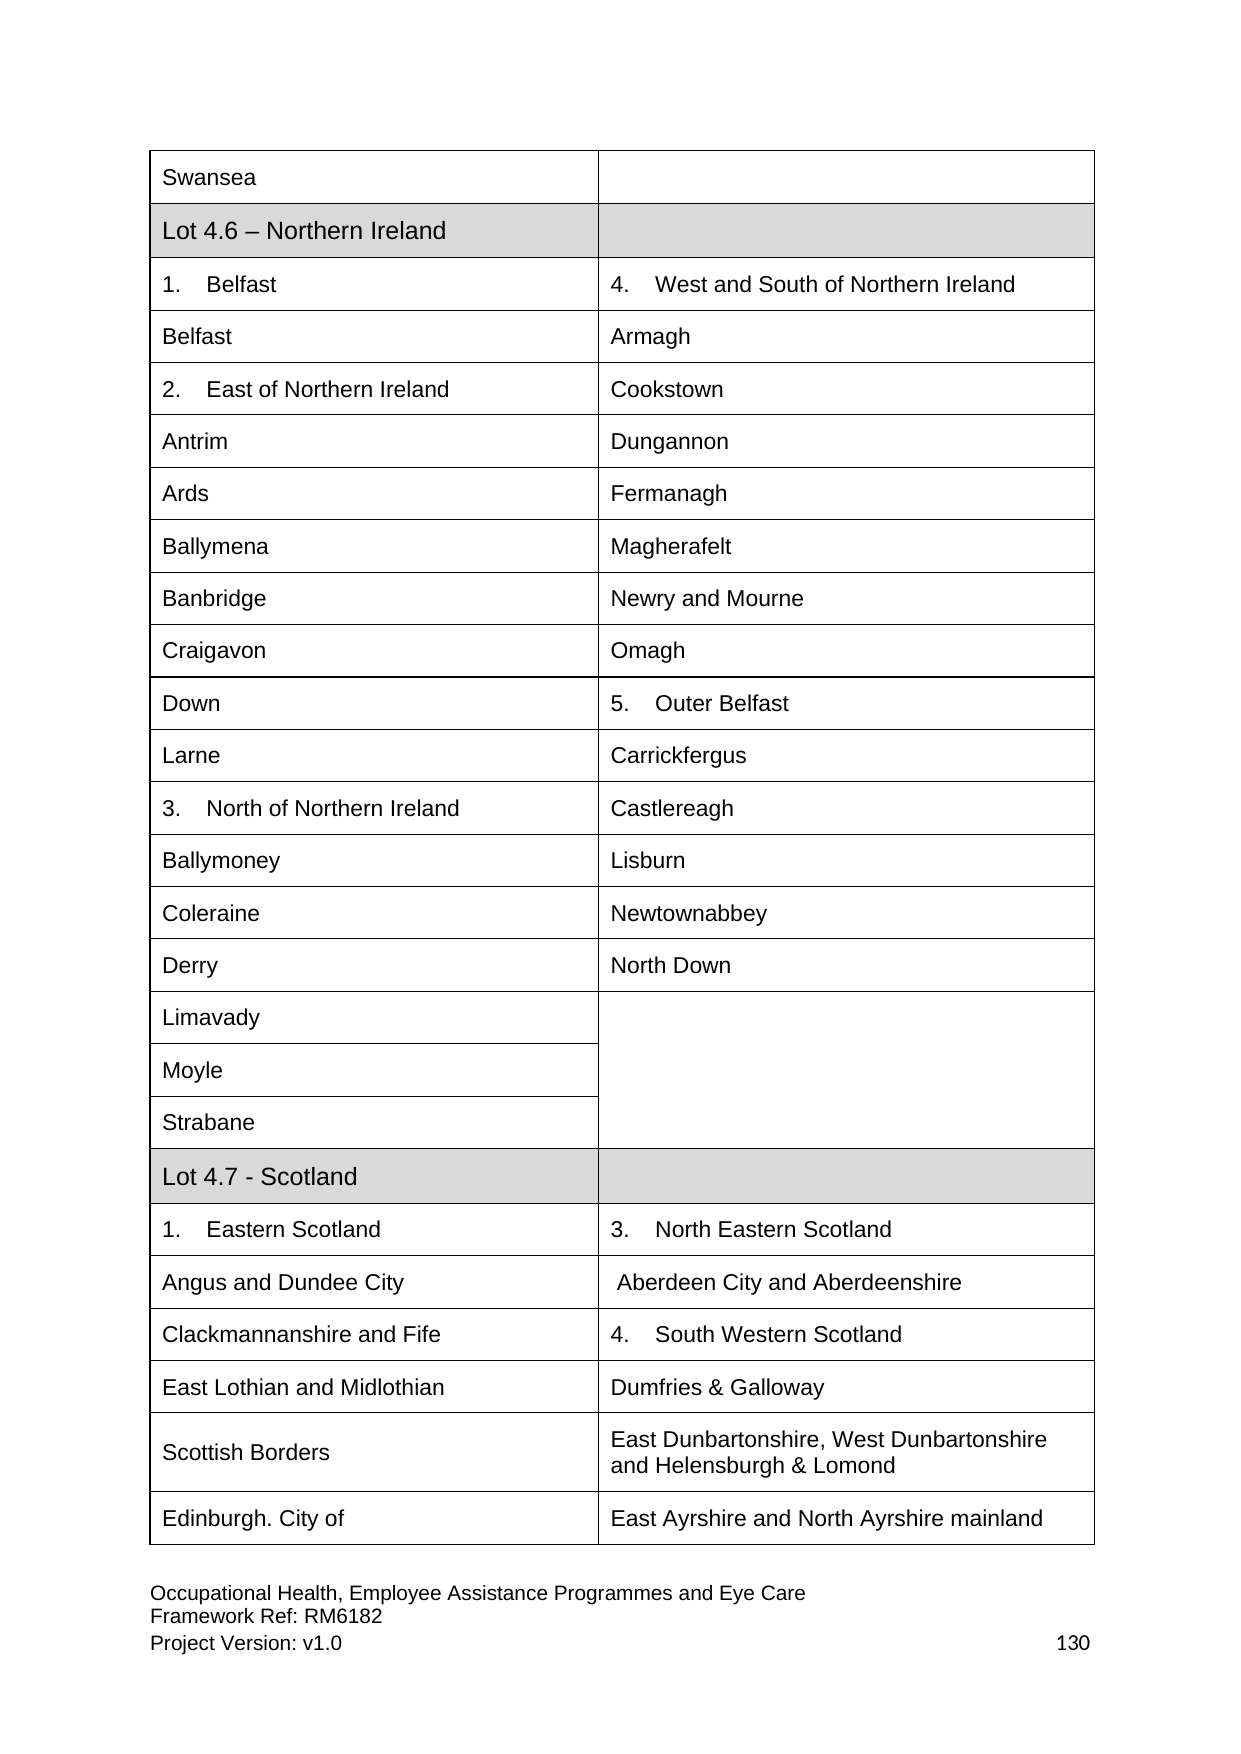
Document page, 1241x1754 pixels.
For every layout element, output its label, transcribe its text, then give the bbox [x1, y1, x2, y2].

table_cell Dumfries & Galloway [599, 1361, 1094, 1412]
table_cell Newry and Mourne [599, 573, 1094, 624]
table_cell [599, 204, 1094, 257]
table_cell East Lothian and Midlothian [151, 1361, 598, 1412]
table_cell Omagh [599, 625, 1094, 676]
table_cell Edinburgh. City of [151, 1492, 598, 1543]
table_cell East Dunbartonshire, West Dunbartonshire and Helensburgh & Lomond [599, 1413, 1094, 1491]
table_cell [599, 151, 1094, 202]
table_cell Limavady [151, 992, 598, 1043]
table_cell Craigavon [151, 625, 598, 676]
table_cell Dungannon [599, 415, 1094, 467]
table_cell Angus and Dundee City [151, 1256, 598, 1307]
table_cell Aberdeen City and Aberdeenshire [599, 1256, 1094, 1307]
table_cell Antrim [151, 415, 598, 467]
table_cell Newtownabbey [599, 887, 1094, 938]
table_cell 2. East of Northern Ireland [151, 363, 598, 414]
table_cell Scottish Borders [151, 1413, 598, 1491]
table_cell 1. Belfast [151, 258, 598, 309]
table_cell East Ayrshire and North Ayrshire mainland [599, 1492, 1094, 1543]
table_cell Down [151, 678, 598, 729]
table_cell Larne [151, 730, 598, 781]
table_cell North Down [599, 939, 1094, 991]
table_cell 4. West and South of Northern Ireland [599, 258, 1094, 309]
table_cell Lot 4.7 - Scotland [151, 1149, 598, 1203]
table_cell 3. North Eastern Scotland [599, 1204, 1094, 1255]
table_cell 4. South Western Scotland [599, 1309, 1094, 1360]
table_cell Carrickfergus [599, 730, 1094, 781]
table_cell Ballymoney [151, 835, 598, 886]
table_cell Moyle [151, 1044, 598, 1096]
table_cell Ards [151, 468, 598, 519]
table_cell Clackmannanshire and Fife [151, 1309, 598, 1360]
table_cell Ballymena [151, 520, 598, 572]
table_cell Coleraine [151, 887, 598, 938]
table_cell Fermanagh [599, 468, 1094, 519]
table_cell [599, 1149, 1094, 1203]
table_cell Castlereagh [599, 782, 1094, 833]
table_cell Lot 4.6 – Northern Ireland [151, 204, 598, 257]
table_cell Swansea [151, 151, 598, 202]
table_cell 1. Eastern Scotland [151, 1204, 598, 1255]
table_cell Cookstown [599, 363, 1094, 414]
table_cell Magherafelt [599, 520, 1094, 572]
table_cell Derry [151, 939, 598, 991]
table_cell 5. Outer Belfast [599, 678, 1094, 729]
table_cell Banbridge [151, 573, 598, 624]
table_cell Belfast [151, 311, 598, 362]
table_cell Strabane [151, 1097, 598, 1148]
table_cell Armagh [599, 311, 1094, 362]
table_cell 3. North of Northern Ireland [151, 782, 598, 833]
table_cell Lisburn [599, 835, 1094, 886]
table_cell [599, 992, 1094, 1148]
